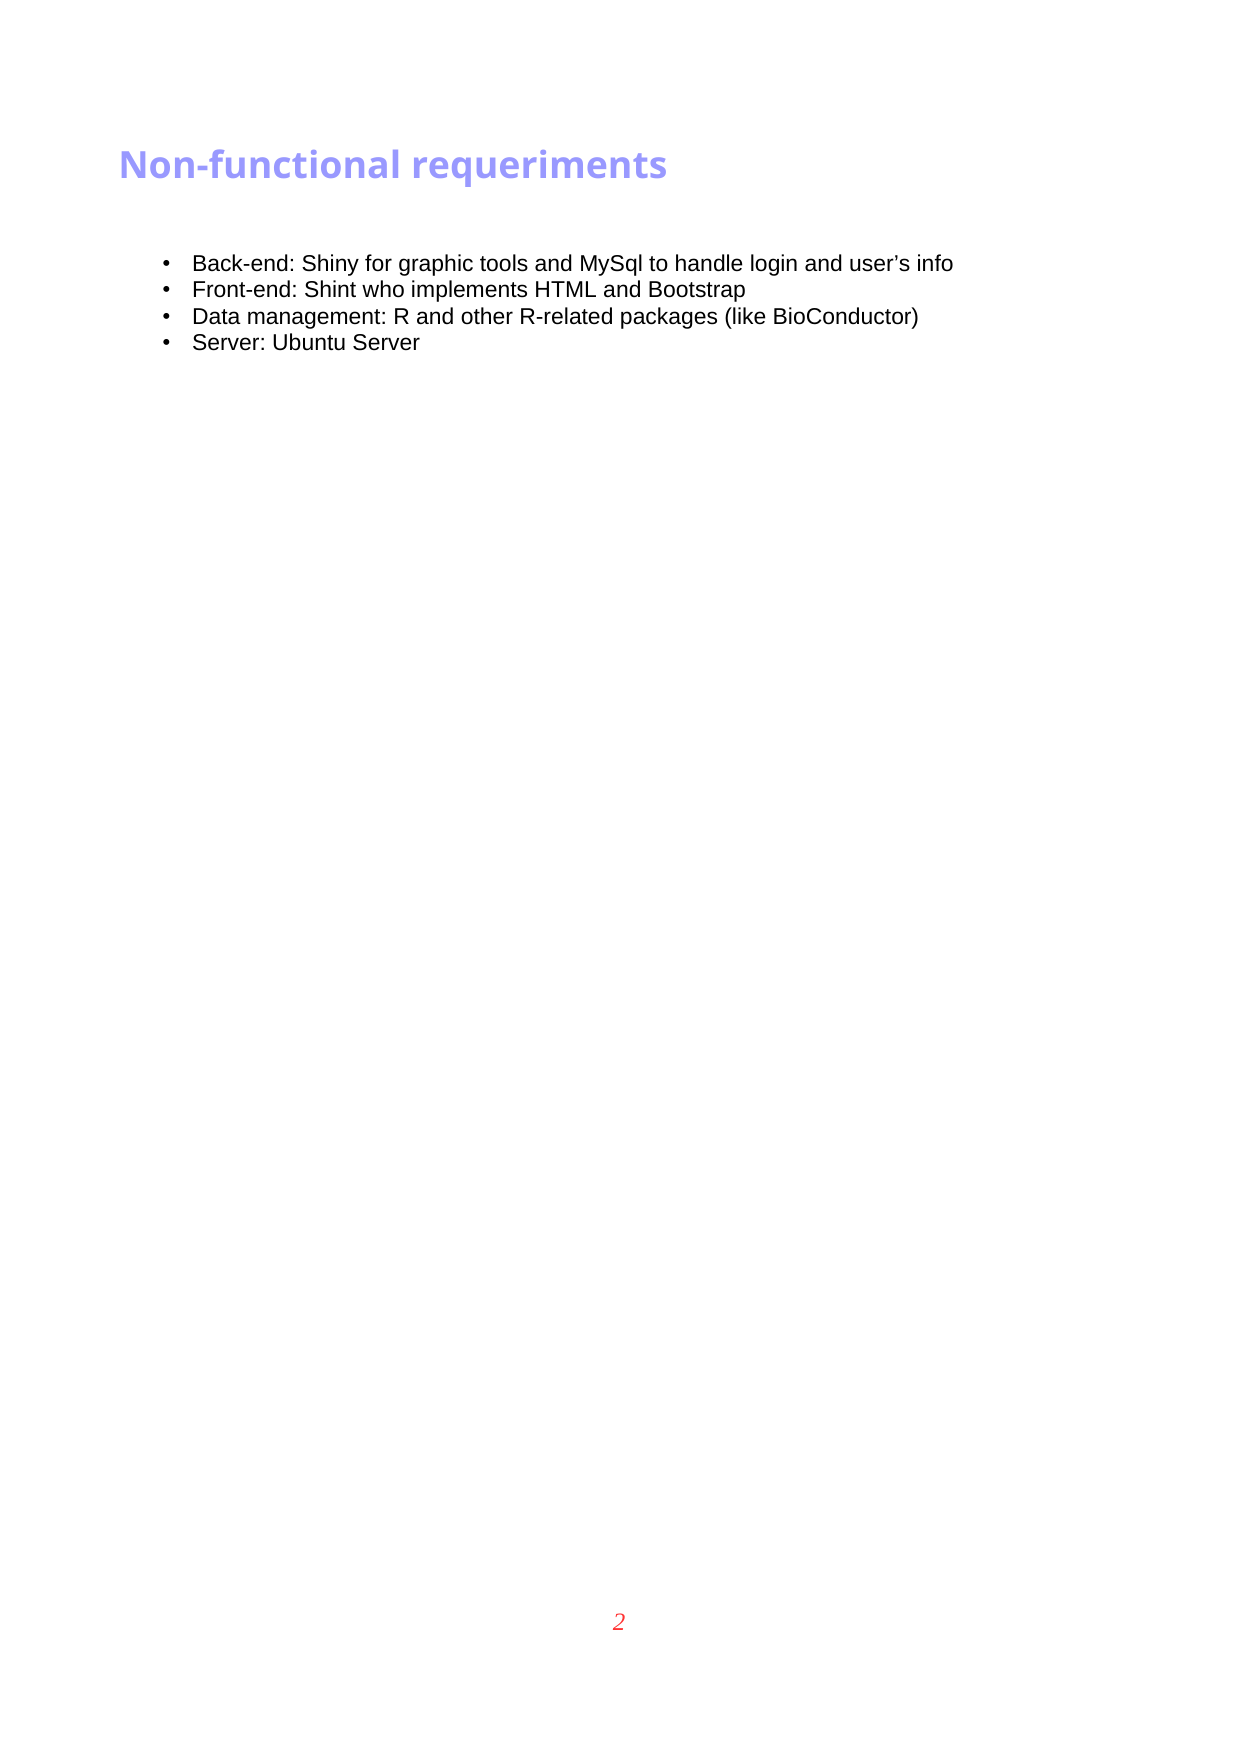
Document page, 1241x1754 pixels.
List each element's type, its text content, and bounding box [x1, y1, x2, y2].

list Back-end: Shiny for graphic tools and MySql to handle login and user’s info [162, 250, 1122, 276]
list Server: Ubuntu Server [162, 329, 1122, 355]
list Data management: R and other R-related packages (like BioConductor) [162, 303, 1122, 329]
list Front-end: Shint who implements HTML and Bootstrap [162, 276, 1122, 303]
subtitle Non-functional requeriments [118, 139, 1122, 190]
